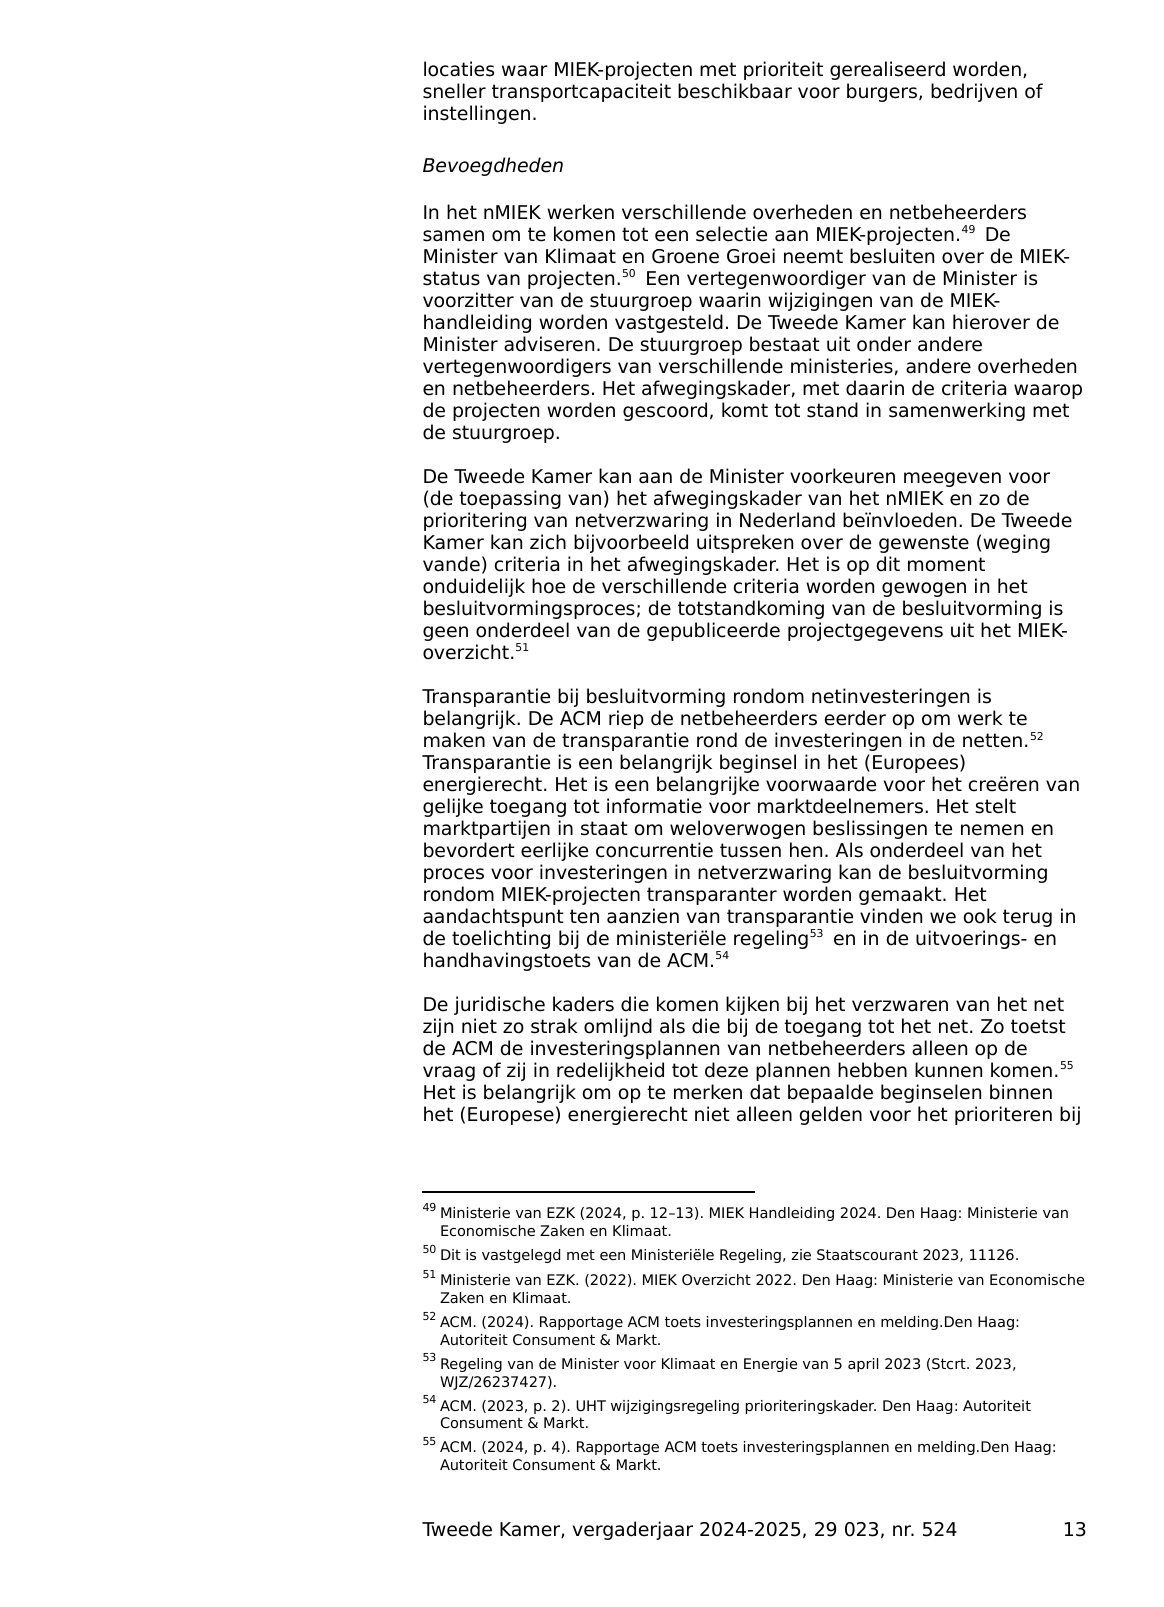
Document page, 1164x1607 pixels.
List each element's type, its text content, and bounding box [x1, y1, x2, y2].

text Ministerie van EZK. (2022). MIEK Overzicht 2022. Den Haag: Ministerie van Economische Zaken en Klimaat. [422, 1268, 1087, 1307]
text De Tweede Kamer kan aan de Minister voorkeuren meegeven voor (de toepassing van) het afwegingskader van het nMIEK en zo de prioritering van netverzwaring in Nederland beïnvloeden. De Tweede Kamer kan zich bijvoorbeeld uitspreken over de gewenste (weging vande) criteria in het afwegingskader. Het is op dit moment onduidelijk hoe de verschillende criteria worden gewogen in het besluitvormingsproces; de totstandkoming van de besluitvorming is geen onderdeel van de gepubliceerde projectgegevens uit het MIEK-overzicht. [422, 466, 1087, 664]
text Transparantie bij besluitvorming rondom netinvesteringen is belangrijk. De ACM riep de netbeheerders eerder op om werk te maken van de transparantie rond de investeringen in de netten. Transparantie is een belangrijk beginsel in het (Europees) energierecht. Het is een belangrijke voorwaarde voor het creëren van gelijke toegang tot informatie voor marktdeelnemers. Het stelt marktpartijen in staat om weloverwogen beslissingen te nemen en bevordert eerlijke concurrentie tussen hen. Als onderdeel van het proces voor investeringen in netverzwaring kan de besluitvorming rondom MIEK-projecten transparanter worden gemaakt. Het aandachtspunt ten aanzien van transparantie vinden we ook terug in de toelichting bij de ministeriële regeling en in de uitvoerings- en handhavingstoets van de ACM. [422, 686, 1087, 972]
text Regeling van de Minister voor Klimaat en Energie van 5 april 2023 (Stcrt. 2023, WJZ/26237427). [422, 1352, 1087, 1391]
text ACM. (2024, p. 4). Rapportage ACM toets investeringsplannen en melding.Den Haag: Autoriteit Consument & Markt. [422, 1435, 1087, 1474]
subtitle Bevoegdheden [422, 155, 1087, 177]
text ACM. (2023, p. 2). UHT wijzigingsregeling prioriteringskader. Den Haag: Autoriteit Consument & Markt. [422, 1393, 1087, 1432]
text Dit is vastgelegd met een Ministeriële Regeling, zie Staatscourant 2023, 11126. [422, 1243, 1087, 1265]
text locaties waar MIEK-projecten met prioriteit gerealiseerd worden, sneller transportcapaciteit beschikbaar voor burgers, bedrijven of instellingen. [422, 59, 1087, 125]
text ACM. (2024). Rapportage ACM toets investeringsplannen en melding.Den Haag: Autoriteit Consument & Markt. [422, 1310, 1087, 1349]
text De juridische kaders die komen kijken bij het verzwaren van het net zijn niet zo strak omlijnd als die bij de toegang tot het net. Zo toetst de ACM de investeringsplannen van netbeheerders alleen op de vraag of zij in redelijkheid tot deze plannen hebben kunnen komen. Het is belangrijk om op te merken dat bepaalde beginselen binnen het (Europese) energierecht niet alleen gelden voor het prioriteren bij [422, 994, 1087, 1126]
text Ministerie van EZK (2024, p. 12–13). MIEK Handleiding 2024. Den Haag: Ministerie van Economische Zaken en Klimaat. [422, 1201, 1087, 1240]
text In het nMIEK werken verschillende overheden en netbeheerders samen om te komen tot een selectie aan MIEK-projecten. De Minister van Klimaat en Groene Groei neemt besluiten over de MIEK-status van projecten. Een vertegenwoordiger van de Minister is voorzitter van de stuurgroep waarin wijzigingen van de MIEK-handleiding worden vastgesteld. De Tweede Kamer kan hierover de Minister adviseren. De stuurgroep bestaat uit onder andere vertegenwoordigers van verschillende ministeries, andere overheden en netbeheerders. Het afwegingskader, met daarin de criteria waarop de projecten worden gescoord, komt tot stand in samenwerking met de stuurgroep. [422, 202, 1087, 444]
